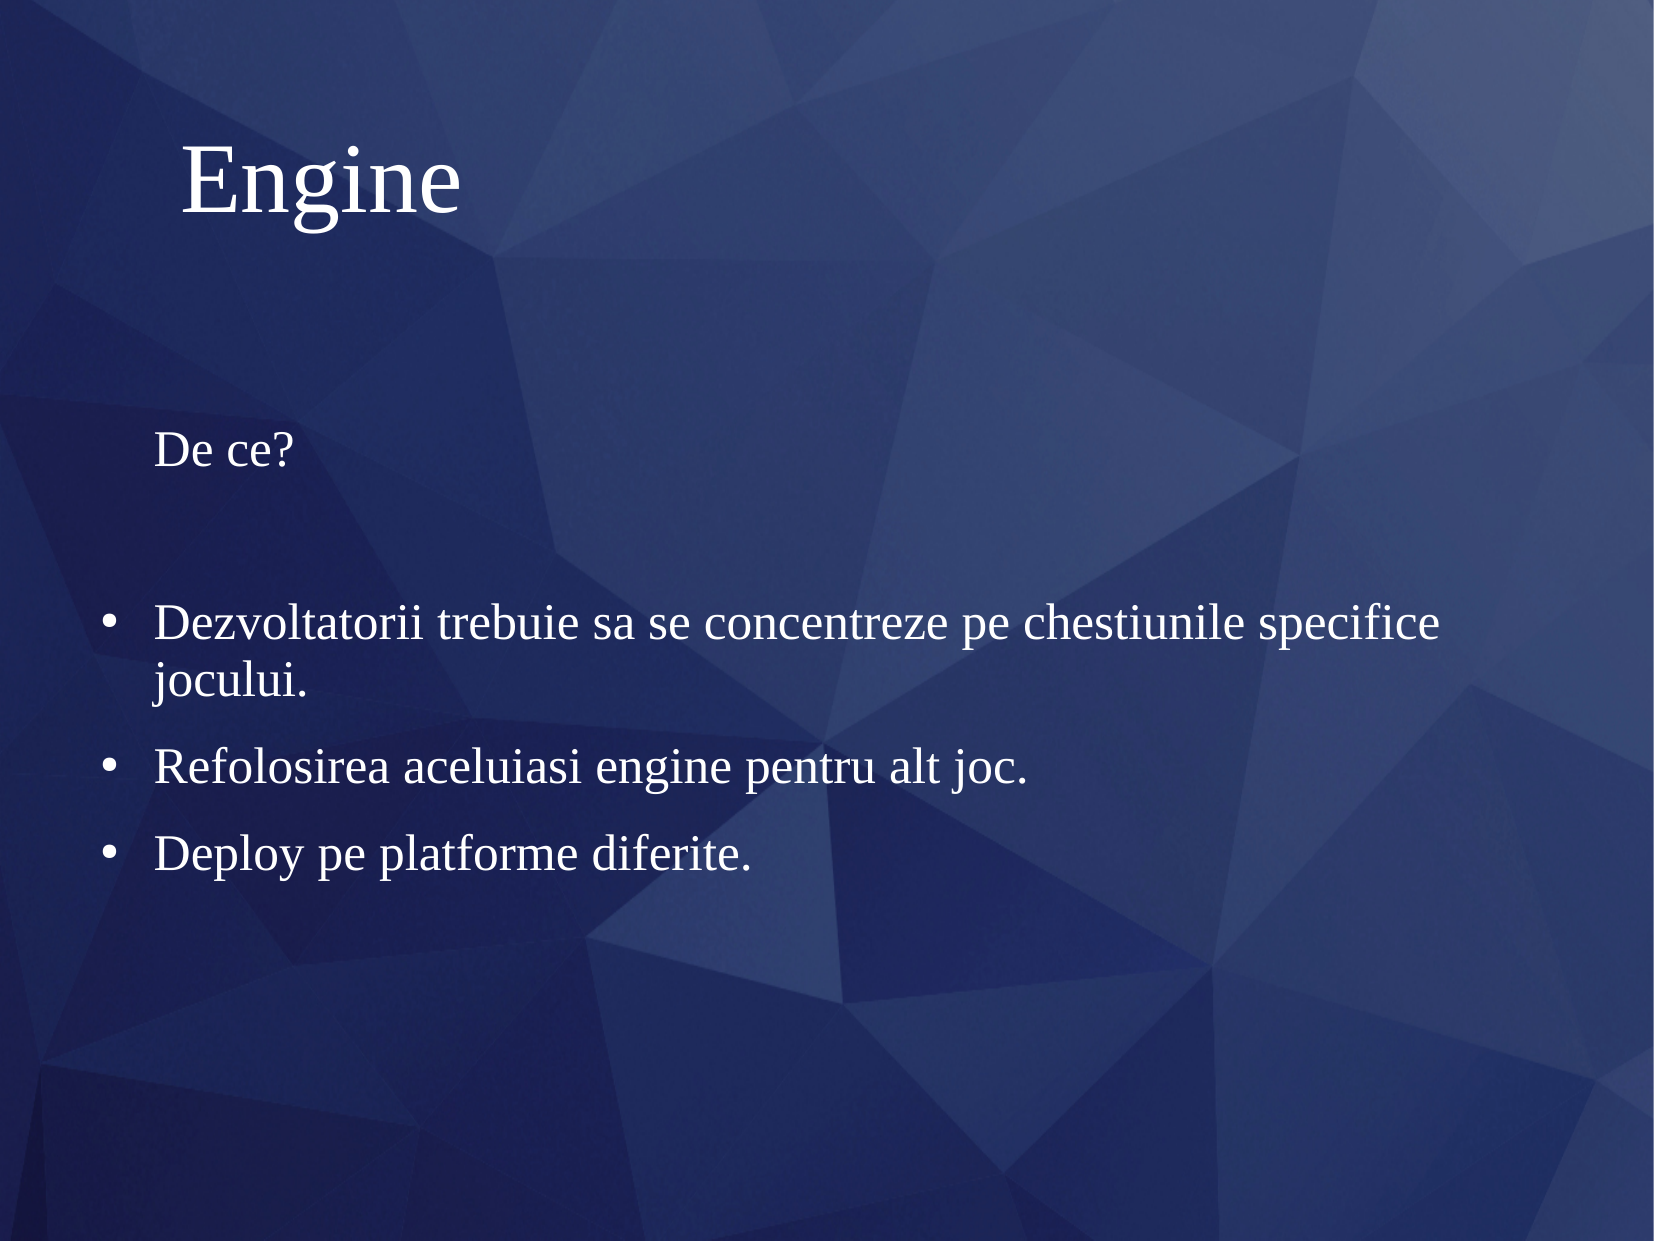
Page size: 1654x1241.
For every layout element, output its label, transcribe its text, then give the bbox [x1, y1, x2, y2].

picture [0, 0, 1654, 1241]
list De ce? Dezvoltatorii trebuie sa se concentreze pe chestiunile specifice jocului. Refolosirea aceluiasi engine pentru alt joc. Deploy pe platforme diferite. [82, 420, 1571, 1141]
title Engine [180, 75, 751, 283]
